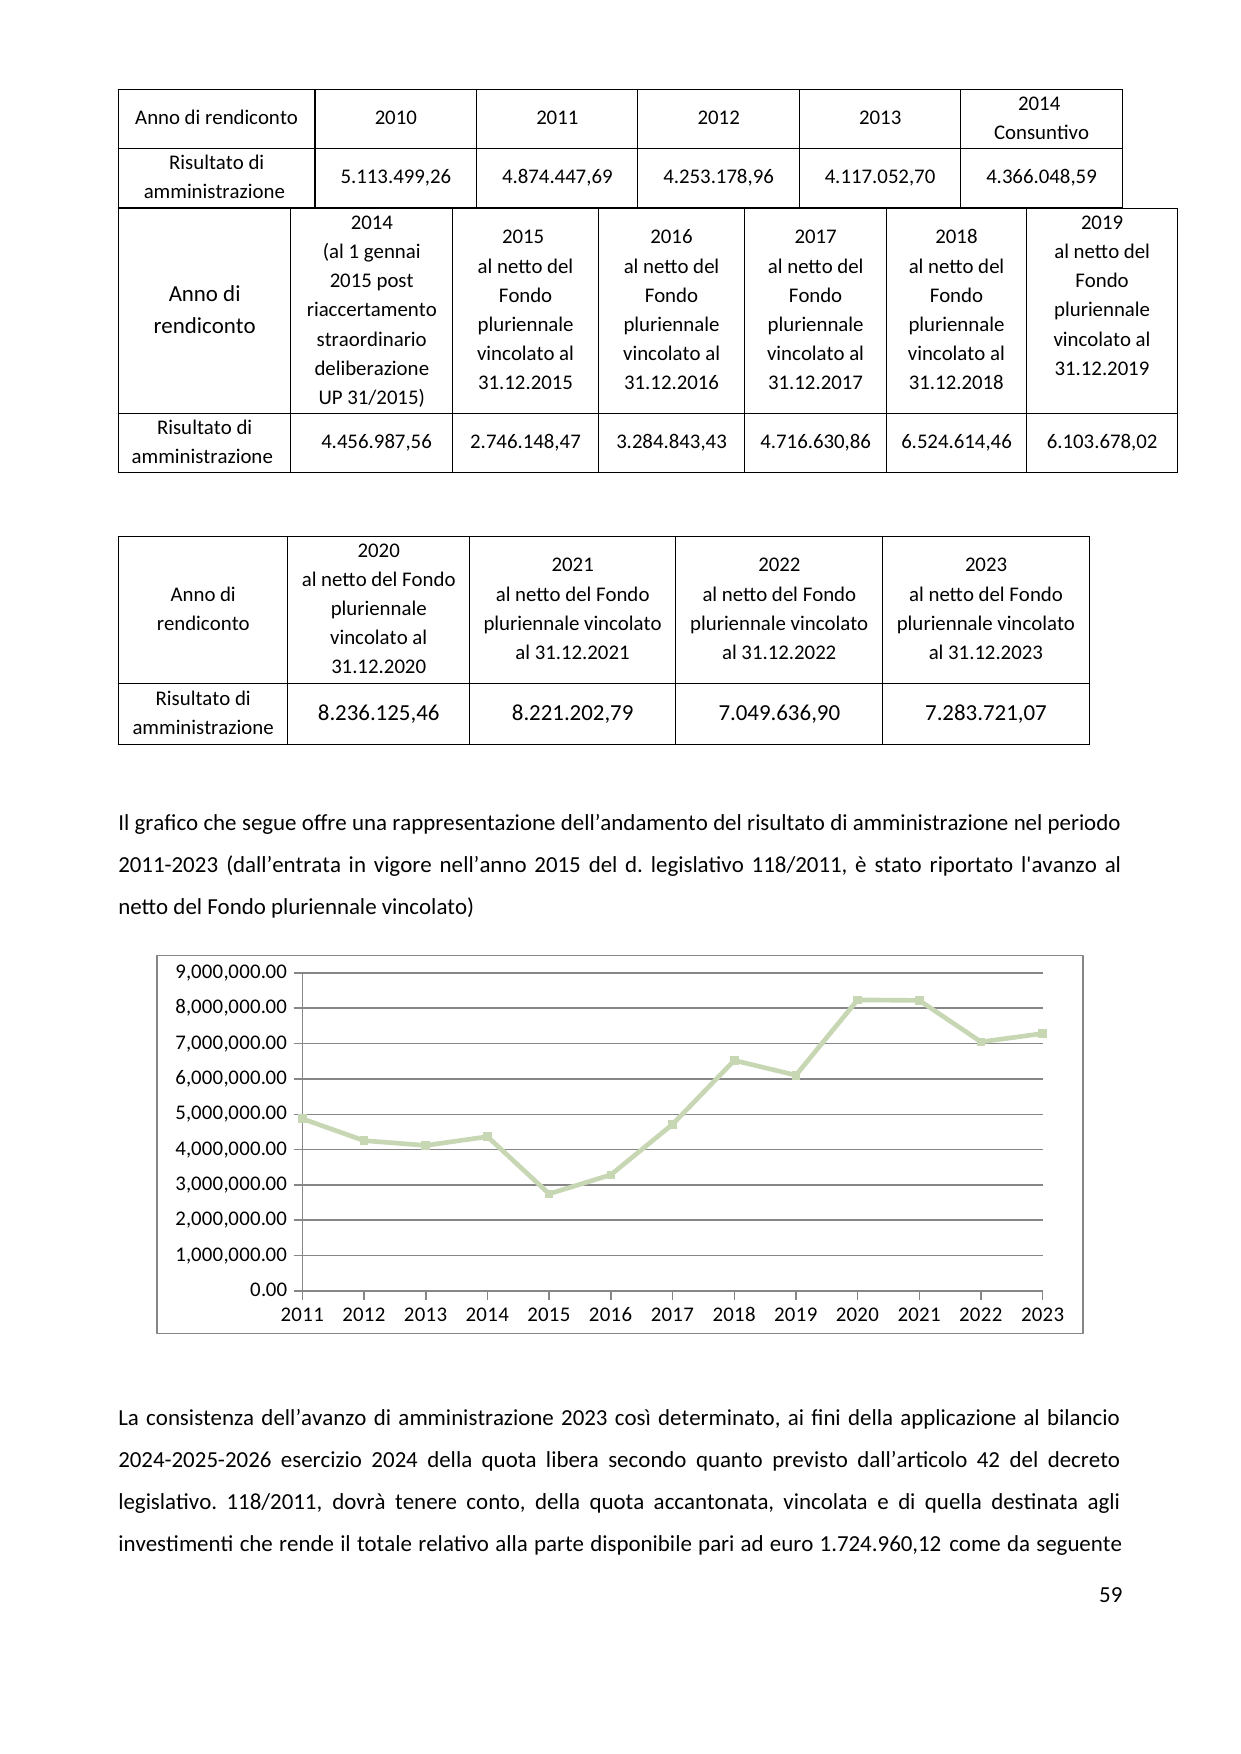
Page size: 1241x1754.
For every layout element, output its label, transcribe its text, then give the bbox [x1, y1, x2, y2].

table_cell 4.366.048,59 [961, 149, 1122, 207]
table_header Anno di rendiconto [119, 90, 314, 148]
table_header 2019 al netto del Fondo pluriennale vincolato al 31.12.2019 [1027, 209, 1177, 413]
table_cell 2.746.148,47 [453, 414, 598, 472]
table_cell 7.283.721,07 [883, 684, 1089, 744]
table_cell Risultato di amministrazione [119, 414, 290, 472]
table_header Anno di rendiconto [119, 537, 287, 683]
table_cell 6.524.614,46 [887, 414, 1026, 472]
table_header 2012 [638, 90, 799, 148]
table_header 2014 (al 1 gennai 2015 post riaccertamento straordinario deliberazione UP 31/2015) [291, 209, 452, 413]
table_cell 8.221.202,79 [470, 684, 675, 744]
table_header 2018 al netto del Fondo pluriennale vincolato al 31.12.2018 [887, 209, 1026, 413]
table_cell 6.103.678,02 [1027, 414, 1177, 472]
table_cell 5.113.499,26 [316, 149, 476, 207]
table_cell Risultato di amministrazione [119, 149, 314, 207]
table_header 2011 [477, 90, 637, 148]
table_cell 8.236.125,46 [288, 684, 469, 744]
table_cell Risultato di amministrazione [119, 684, 287, 744]
table_header 2022 al netto del Fondo pluriennale vincolato al 31.12.2022 [676, 537, 882, 683]
table_cell 3.284.843,43 [599, 414, 744, 472]
table_cell 7.049.636,90 [676, 684, 882, 744]
table_cell 4.716.630,86 [745, 414, 886, 472]
table_header Anno di rendiconto [119, 209, 290, 413]
text La consistenza dell’avanzo di amministrazione 2023 così determinato, ai fini della applicazione al bilancio 2024-2025-2026 esercizio 2024 della quota libera secondo quanto previsto dall’articolo 42 del decreto legislativo. 118/2011, dovrà tenere conto, della quota accantonata, vincolata e di quella destinata agli investimenti che rende il totale relativo alla parte disponibile pari ad euro 1.724.960,12 come da seguente [118, 1403, 1122, 1557]
table_header 2016 al netto del Fondo pluriennale vincolato al 31.12.2016 [599, 209, 744, 413]
table_header 2023 al netto del Fondo pluriennale vincolato al 31.12.2023 [883, 537, 1089, 683]
table_header 2010 [316, 90, 476, 148]
table_header 2014 Consuntivo [961, 90, 1122, 148]
table_cell 4.253.178,96 [638, 149, 799, 207]
table_header 2020 al netto del Fondo pluriennale vincolato al 31.12.2020 [288, 537, 469, 683]
table_header 2015 al netto del Fondo pluriennale vincolato al 31.12.2015 [453, 209, 598, 413]
table_header 2021 al netto del Fondo pluriennale vincolato al 31.12.2021 [470, 537, 675, 683]
table_cell 4.456.987,56 [291, 414, 452, 472]
table_cell 4.117.052,70 [800, 149, 960, 207]
table_header 2013 [800, 90, 960, 148]
text Il grafico che segue offre una rappresentazione dell’andamento del risultato di amministrazione nel periodo 2011-2023 (dall’entrata in vigore nell’anno 2015 del d. legislativo 118/2011, è stato riportato l'avanzo al netto del Fondo pluriennale vincolato) [118, 808, 1122, 920]
table_header 2017 al netto del Fondo pluriennale vincolato al 31.12.2017 [745, 209, 886, 413]
table_cell 4.874.447,69 [477, 149, 637, 207]
